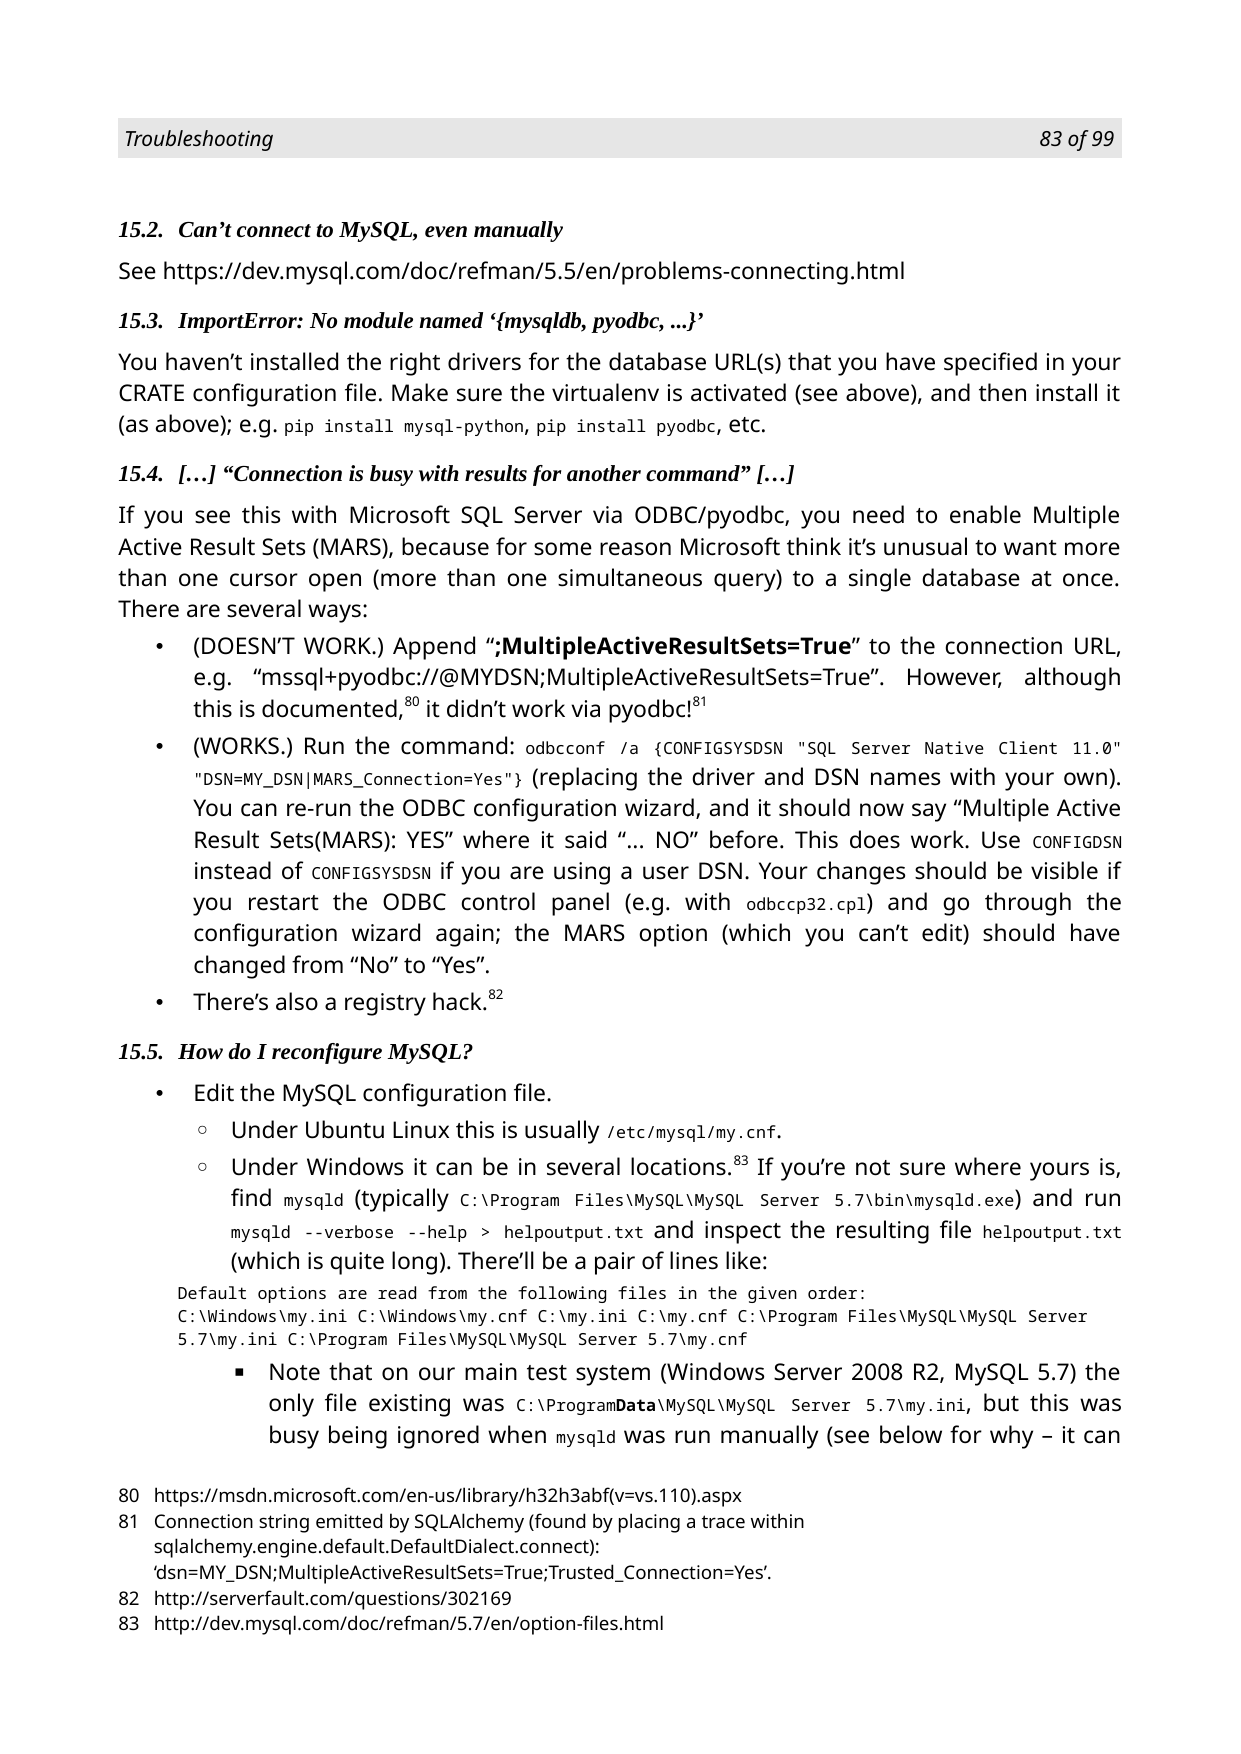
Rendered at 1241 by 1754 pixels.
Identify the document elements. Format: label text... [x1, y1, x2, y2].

text See https://dev.mysql.com/doc/refman/5.5/en/problems-connecting.html [118, 255, 1122, 286]
list Under Windows it can be in several locations. If you’re not sure where yours is, find mysqld (typically C:\Program Files\MySQL\MySQL Server 5.7\bin\mysqld.exe) and run mysqld --verbose --help > helpoutput.txt and inspect the resulting file helpoutput.txt (which is quite long). There’ll be a pair of lines like: [193, 1151, 1122, 1276]
list Edit the MySQL configuration file. [156, 1077, 1122, 1108]
list There’s also a registry hack. [156, 986, 1122, 1017]
text You haven’t installed the right drivers for the database URL(s) that you have specified in your CRATE configuration file. Make sure the virtualenv is activated (see above), and then install it (as above); e.g. pip install mysql-python, pip install pyodbc, etc. [118, 346, 1122, 439]
subtitle […] “Connection is busy with results for another command” […] [118, 460, 1122, 487]
list https://msdn.microsoft.com/en-us/library/h32h3abf(v=vs.110).aspx [118, 1483, 1122, 1508]
list Under Ubuntu Linux this is usually /etc/mysql/my.cnf. [193, 1114, 1122, 1145]
text C:\Windows\my.ini C:\Windows\my.cnf C:\my.ini C:\my.cnf C:\Program Files\MySQL\MySQL Server 5.7\my.ini C:\Program Files\MySQL\MySQL Server 5.7\my.cnf [177, 1305, 1122, 1350]
subtitle How do I reconfigure MySQL? [118, 1038, 1122, 1064]
list (WORKS.) Run the command: odbcconf /a {CONFIGSYSDSN "SQL Server Native Client 11.0" "DSN=MY_DSN|MARS_Connection=Yes"} (replacing the driver and DSN names with your own). You can re-run the ODBC configuration wizard, and it should now say “Multiple Active Result Sets(MARS): YES” where it said “... NO” before. This does work. Use CONFIGDSN instead of CONFIGSYSDSN if you are using a user DSN. Your changes should be visible if you restart the ODBC control panel (e.g. with odbccp32.cpl) and go through the configuration wizard again; the MARS option (which you can’t edit) should have changed from “No” to “Yes”. [156, 730, 1122, 980]
list (DOESN’T WORK.) Append “;MultipleActiveResultSets=True” to the connection URL, e.g. “mssql+pyodbc://@MYDSN;MultipleActiveResultSets=True”. However, although this is documented, it didn’t work via pyodbc! [156, 630, 1122, 724]
list http://dev.mysql.com/doc/refman/5.7/en/option-files.html [118, 1610, 1122, 1636]
list http://serverfault.com/questions/302169 [118, 1585, 1122, 1610]
text Default options are read from the following files in the given order: [177, 1282, 1122, 1305]
subtitle ImportError: No module named ‘{mysqldb, pyodbc, ...}’ [118, 307, 1122, 333]
list Connection string emitted by SQLAlchemy (found by placing a trace within sqlalchemy.engine.default.DefaultDialect.connect): ‘dsn=MY_DSN;MultipleActiveResultSets=True;Trusted_Connection=Yes’. [118, 1508, 1122, 1585]
subtitle Can’t connect to MySQL, even manually [118, 216, 1122, 242]
text If you see this with Microsoft SQL Server via ODBC/pyodbc, you need to enable Multiple Active Result Sets (MARS), because for some reason Microsoft think it’s unusual to want more than one cursor open (more than one simultaneous query) to a single database at once. There are several ways: [118, 499, 1122, 624]
list Note that on our main test system (Windows Server 2008 R2, MySQL 5.7) the only file existing was C:\ProgramData\MySQL\MySQL Server 5.7\my.ini, but this was busy being ignored when mysqld was run manually (see below for why – it can [231, 1356, 1122, 1450]
